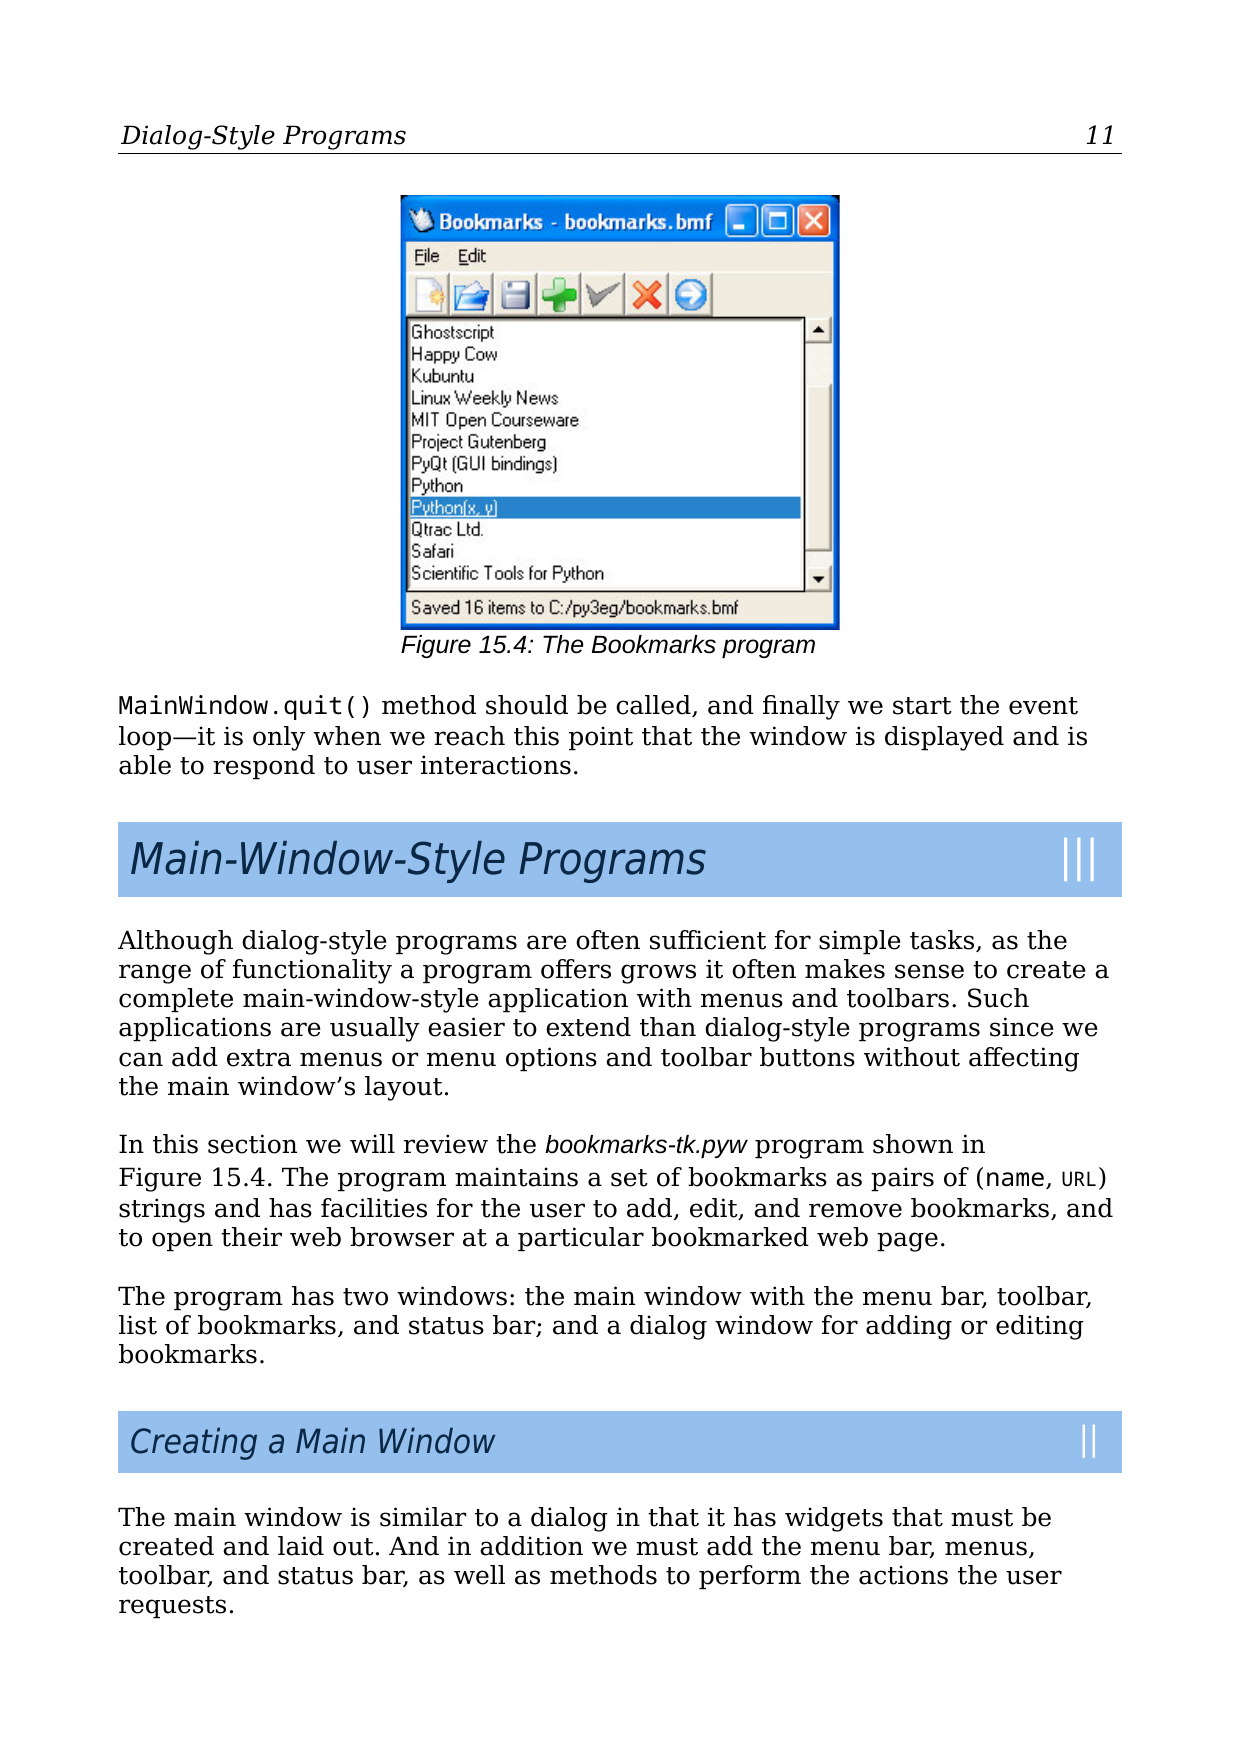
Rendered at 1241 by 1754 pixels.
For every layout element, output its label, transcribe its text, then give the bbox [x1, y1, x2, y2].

subtitle Main-Window-Style Programs [118, 822, 1122, 897]
text Figure 15.4: The Bookmarks program [401, 630, 840, 658]
subtitle Creating a Main Window [118, 1411, 1122, 1473]
text Although dialog-style programs are often sufficient for simple tasks, as the range of functionality a program offers grows it often makes sense to create a complete main-window-style application with menus and toolbars. Such applications are usually easier to extend than dialog-style programs since we can add extra menus or menu options and toolbar buttons without affecting the main window’s layout. [118, 926, 1122, 1101]
text The main window is similar to a dialog in that it has widgets that must be created and laid out. And in addition we must add the menu bar, menus, toolbar, and status bar, as well as methods to perform the actions the user requests. [118, 1503, 1122, 1620]
text The program has two windows: the main window with the menu bar, toolbar, list of bookmarks, and status bar; and a dialog window for adding or editing bookmarks. [118, 1282, 1122, 1369]
text MainWindow.quit() method should be called, and finally we start the event loop—it is only when we reach this point that the window is displayed and is able to respond to user interactions. [118, 183, 1122, 780]
text ||| [1039, 831, 1098, 882]
picture [400, 195, 840, 630]
text In this section we will review the bookmarks-tk.pyw program shown in Figure 15.4. The program maintains a set of bookmarks as pairs of (name, url) strings and has facilities for the user to add, edit, and remove bookmarks, and to open their web browser at a particular bookmarked web page. [118, 1131, 1122, 1252]
text || [1063, 1420, 1098, 1459]
